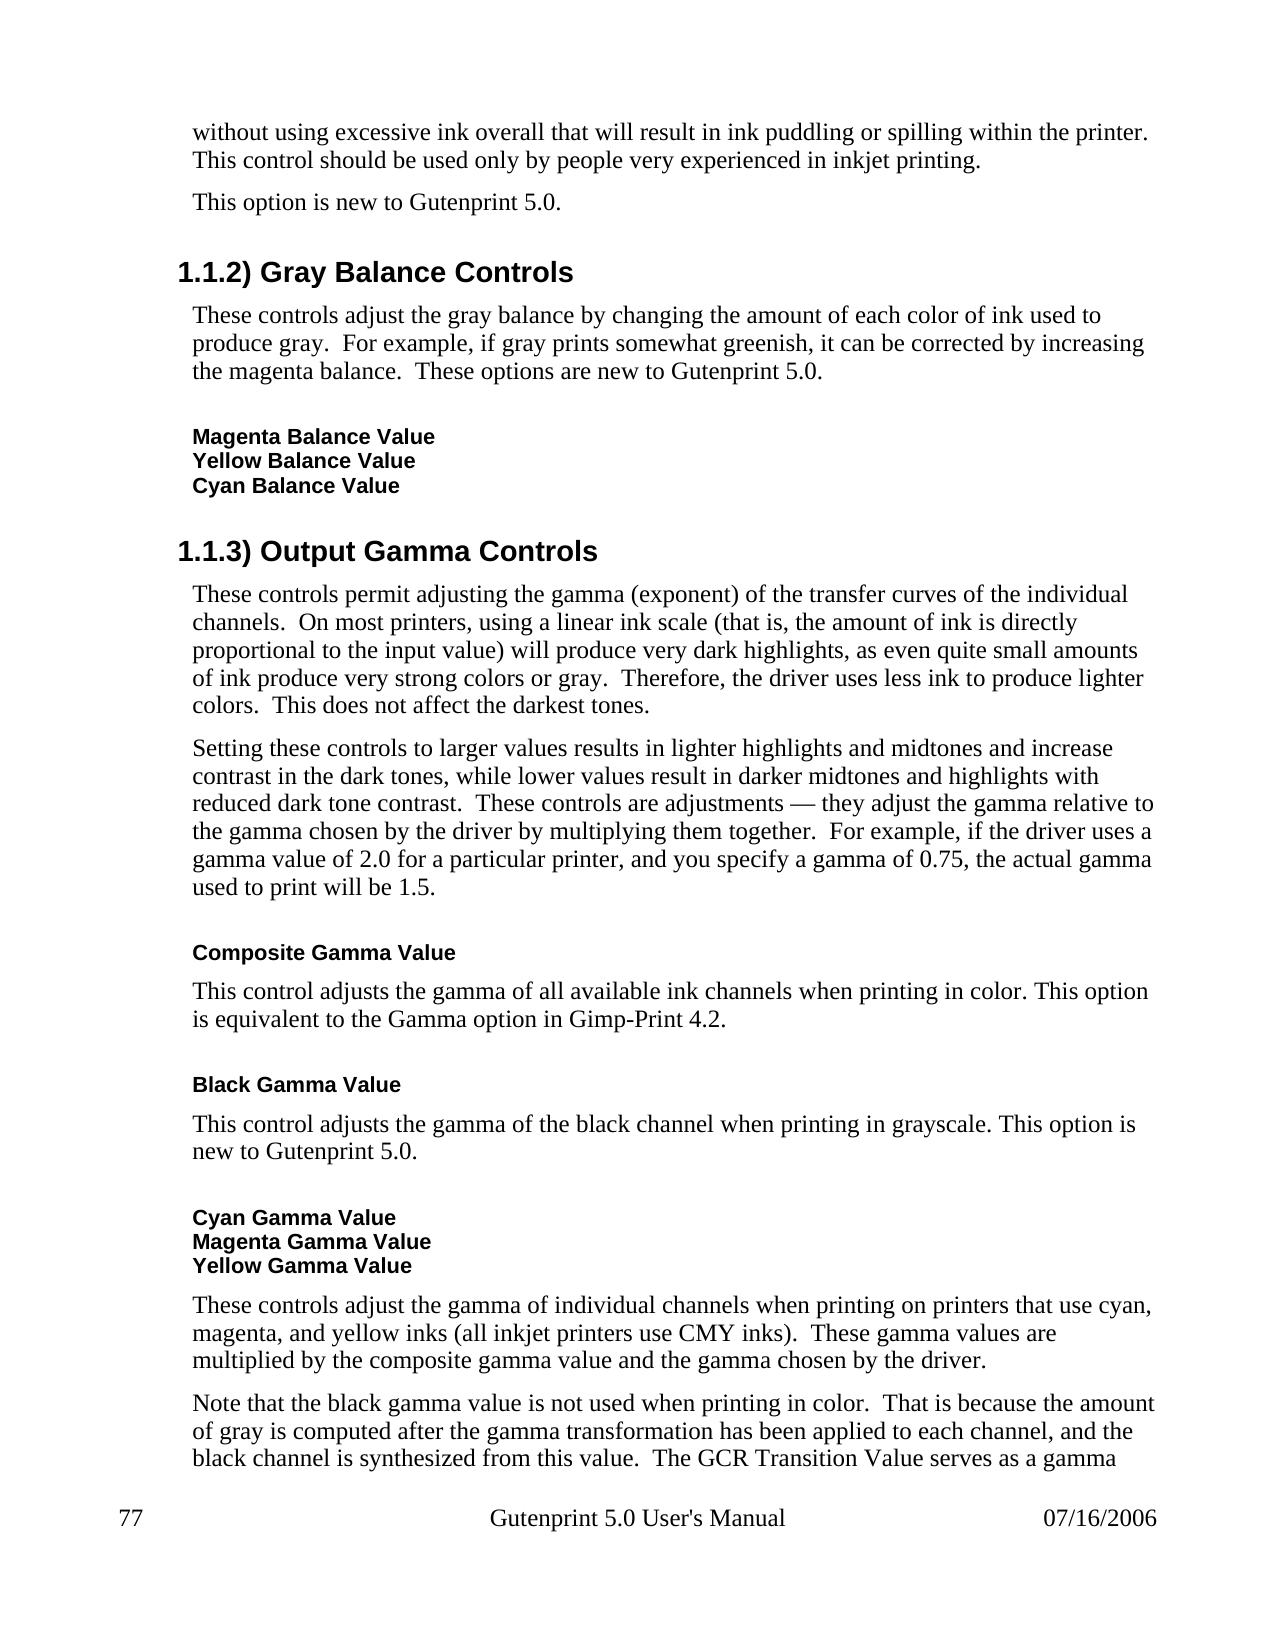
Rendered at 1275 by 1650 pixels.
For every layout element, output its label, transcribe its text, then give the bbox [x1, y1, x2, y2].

text These controls adjust the gamma of individual channels when printing on printers that use cyan, magenta, and yellow inks (all inkjet printers use CMY inks). These gamma values are multiplied by the composite gamma value and the gamma chosen by the driver. [192, 1291, 1157, 1374]
subtitle Composite Gamma Value [192, 940, 1157, 965]
text Note that the black gamma value is not used when printing in color. That is because the amount of gray is computed after the gamma transformation has been applied to each channel, and the black channel is synthesized from this value. The GCR Transition Value serves as a gamma [192, 1389, 1157, 1472]
text These controls permit adjusting the gamma (exponent) of the transfer curves of the individual channels. On most printers, using a linear ink scale (that is, the amount of ink is directly proportional to the input value) will produce very dark highlights, as even quite small amounts of ink produce very strong colors or gray. Therefore, the driver uses less ink to produce lighter colors. This does not affect the darkest tones. [192, 581, 1157, 719]
subtitle Magenta Balance Value Yellow Balance Value Cyan Balance Value [192, 424, 1157, 498]
subtitle Output Gamma Controls [177, 535, 1157, 568]
subtitle Black Gamma Value [192, 1073, 1157, 1097]
text This control adjusts the gamma of all available ink channels when printing in color. This option is equivalent to the Gamma option in Gimp-Print 4.2. [192, 977, 1157, 1033]
subtitle Gray Balance Controls [177, 256, 1157, 289]
text Setting these controls to larger values results in lighter highlights and midtones and increase contrast in the dark tones, while lower values result in darker midtones and highlights with reduced dark tone contrast. These controls are adjustments — they adjust the gamma relative to the gamma chosen by the driver by multiplying them together. For example, if the driver uses a gamma value of 2.0 for a particular printer, and you specify a gamma of 0.75, the actual gamma used to print will be 1.5. [192, 734, 1157, 900]
text This option is new to Gutenprint 5.0. [192, 188, 1157, 216]
text This control adjusts the gamma of the black channel when printing in grayscale. This option is new to Gutenprint 5.0. [192, 1110, 1157, 1165]
text without using excessive ink overall that will result in ink puddling or spilling within the printer. This control should be used only by people very experienced in inkjet printing. [192, 118, 1157, 173]
subtitle Cyan Gamma Value Magenta Gamma Value Yellow Gamma Value [192, 1205, 1157, 1278]
text These controls adjust the gray balance by changing the amount of each color of ink used to produce gray. For example, if gray prints somewhat greenish, it can be corrected by increasing the magenta balance. These options are new to Gutenprint 5.0. [192, 301, 1157, 384]
